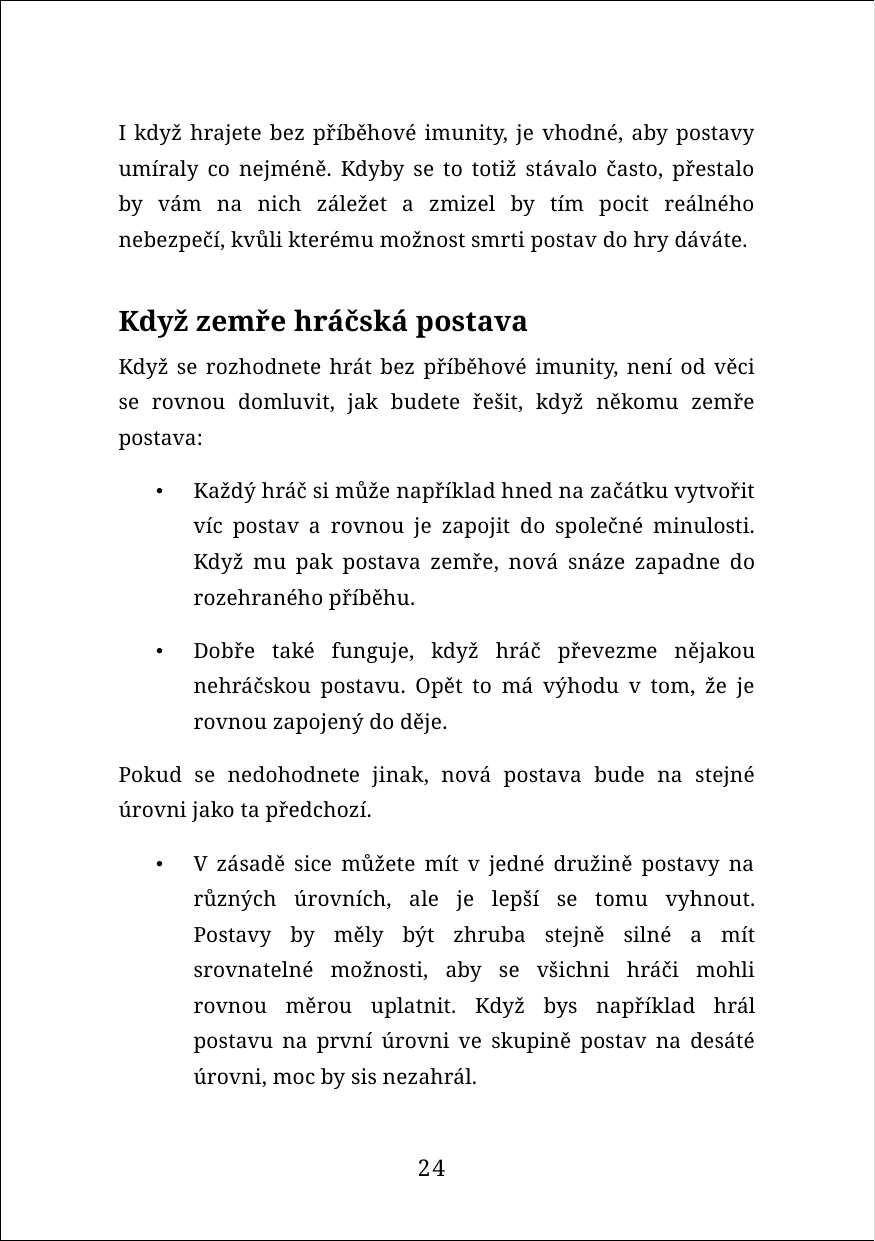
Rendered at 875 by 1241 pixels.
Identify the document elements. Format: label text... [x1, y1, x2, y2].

list Dobře také funguje, když hráč převezme nějakou nehráčskou postavu. Opět to má výhodu v tom, že je rovnou zapojený do děje. [156, 636, 756, 735]
subtitle Když zemře hráčská postava [118, 302, 756, 340]
list V zásadě sice můžete mít v jedné družině postavy na různých úrovních, ale je lepší se tomu vyhnout. Postavy by měly být zhruba stejně silné a mít srovnatelné možnosti, aby se všichni hráči mohli rovnou měrou uplatnit. Když bys například hrál postavu na první úrovni ve skupině postav na desáté úrovni, moc by sis nezahrál. [156, 849, 756, 1090]
text Pokud se nedohodnete jinak, nová postava bude na stejné úrovni jako ta předchozí. [118, 760, 756, 824]
list Každý hráč si může například hned na začátku vytvořit víc postav a rovnou je zapojit do společné minulosti. Když mu pak postava zemře, nová snáze zapadne do rozehraného příběhu. [156, 476, 756, 611]
text Když se rozhodnete hrát bez příběhové imunity, není od věci se rovnou domluvit, jak budete řešit, když někomu zemře postava: [118, 352, 756, 451]
text I když hrajete bez příběhové imunity, je vhodné, aby postavy umíraly co nejméně. Kdyby se to totiž stávalo často, přestalo by vám na nich záležet a zmizel by tím pocit reálného nebezpečí, kvůli kterému možnost smrti postav do hry dáváte. [118, 118, 756, 253]
